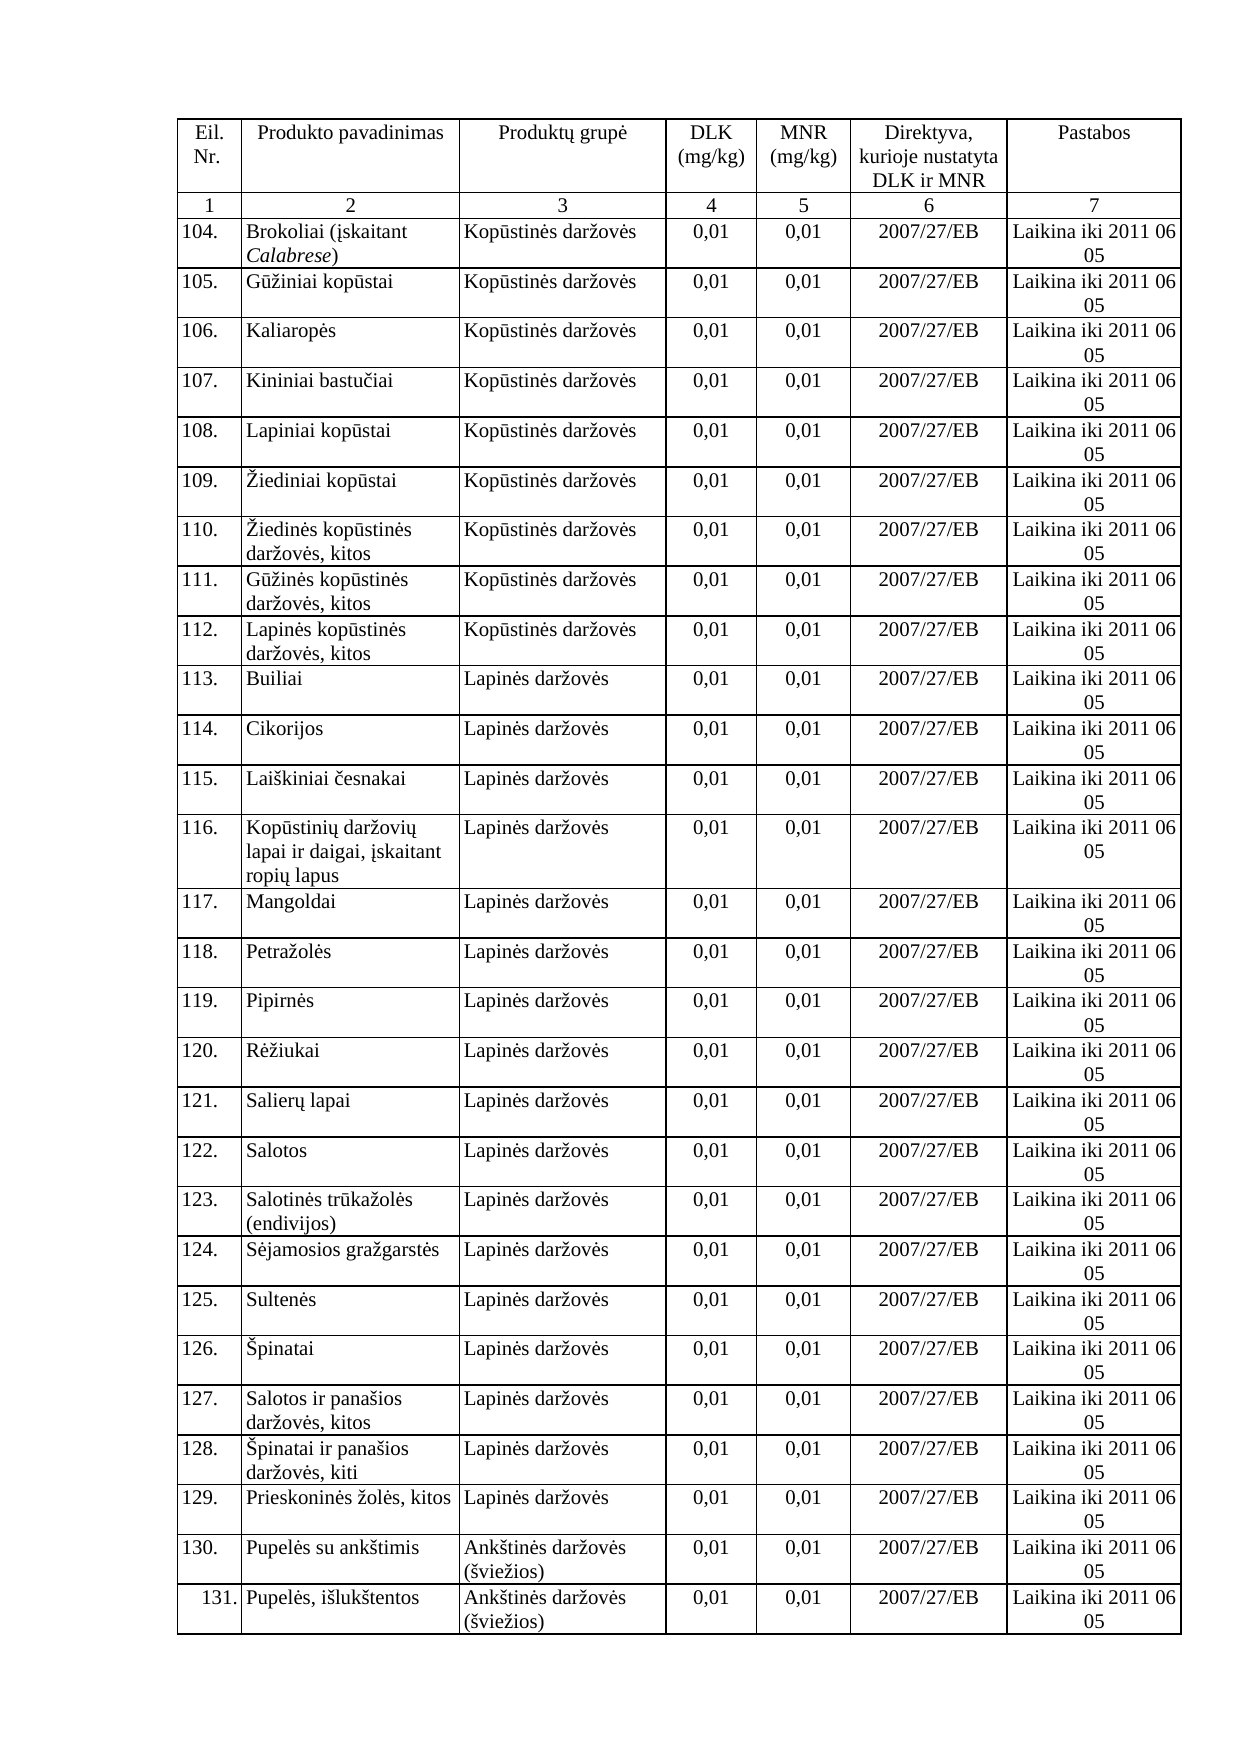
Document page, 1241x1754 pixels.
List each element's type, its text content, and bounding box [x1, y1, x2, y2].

table_header Produkto pavadinimas [242, 120, 459, 192]
table_cell 112. [178, 617, 241, 665]
table_cell 0,01 [757, 468, 850, 516]
table_cell 0,01 [667, 1237, 756, 1285]
table_cell 113. [178, 666, 241, 714]
table_cell 0,01 [757, 567, 850, 615]
table_cell Laiškiniai česnakai [242, 766, 459, 814]
table_cell 0,01 [757, 517, 850, 565]
table_cell Petražolės [242, 939, 459, 987]
table_cell 2007/27/EB [851, 939, 1006, 987]
table_cell 2007/27/EB [851, 567, 1006, 615]
table_cell 2007/27/EB [851, 1436, 1006, 1484]
table_cell Kopūstinės daržovės [460, 468, 665, 516]
table_cell 120. [178, 1038, 241, 1086]
table_cell 0,01 [667, 617, 756, 665]
table_cell 0,01 [757, 1386, 850, 1434]
table_cell 5 [757, 193, 761, 217]
table_cell 0,01 [757, 1088, 850, 1136]
table_cell Salierų lapai [242, 1088, 459, 1136]
table_cell 0,01 [667, 1336, 756, 1384]
table_cell 0,01 [667, 517, 756, 565]
table_cell Sėjamosios gražgarstės [242, 1237, 459, 1285]
table_cell 0,01 [667, 219, 756, 267]
table_cell 0,01 [667, 1535, 756, 1583]
table_cell 2007/27/EB [851, 988, 1006, 1037]
table_cell 119. [178, 988, 241, 1037]
table_cell Lapinės daržovės [460, 1436, 665, 1484]
table_header MNR (mg/kg) [757, 120, 850, 192]
table_cell Lapinės daržovės [460, 1386, 665, 1434]
table_cell Lapinės daržovės [460, 1038, 665, 1086]
table_cell 127. [178, 1386, 241, 1434]
table_cell Kopūstinės daržovės [460, 219, 665, 267]
table_cell Pipirnės [242, 988, 459, 1037]
table_cell 0,01 [667, 988, 756, 1037]
table_cell 107. [178, 368, 241, 416]
table_cell 0,01 [667, 567, 756, 615]
table_cell 0,01 [667, 889, 756, 937]
table_cell Lapinės daržovės [460, 1138, 665, 1186]
table_cell 0,01 [667, 766, 756, 814]
table_cell 121. [178, 1088, 241, 1136]
table_cell 0,01 [757, 1138, 850, 1186]
table_cell 2007/27/EB [851, 815, 1006, 887]
table_cell 0,01 [667, 1038, 756, 1086]
table_cell 2 [455, 193, 459, 217]
table_cell 108. [178, 418, 241, 466]
table_cell 1 [237, 193, 241, 217]
table_cell Špinatai [242, 1336, 459, 1384]
table_cell 0,01 [757, 988, 850, 1037]
table_cell Kininiai bastučiai [242, 368, 459, 416]
table_cell 2007/27/EB [851, 219, 1006, 267]
table_cell 0,01 [757, 219, 850, 267]
table_cell 111. [178, 567, 241, 615]
table_cell 0,01 [667, 1585, 756, 1633]
table_header DLK (mg/kg) [667, 120, 756, 192]
table_cell Žiediniai kopūstai [242, 468, 459, 516]
table_cell 118. [178, 939, 241, 987]
table_cell 0,01 [757, 1436, 850, 1484]
table_cell 0,01 [757, 1336, 850, 1384]
table_cell Lapinės daržovės [460, 1237, 665, 1285]
table_cell 0,01 [667, 318, 756, 367]
table_cell Pupelės, išlukštentos [242, 1585, 459, 1633]
table_cell Lapinės daržovės [460, 815, 665, 887]
table_cell 117. [178, 889, 241, 937]
table_cell 104. [178, 219, 241, 267]
table_cell Kopūstinės daržovės [460, 567, 665, 615]
table_cell 2007/27/EB [851, 418, 1006, 466]
table_cell Kopūstinės daržovės [460, 269, 665, 317]
table_cell 0,01 [757, 1038, 850, 1086]
table_cell 2007/27/EB [851, 1187, 1006, 1235]
table_cell 2007/27/EB [851, 1585, 1006, 1633]
table_cell Kaliaropės [242, 318, 459, 367]
table_cell 0,01 [757, 1485, 850, 1533]
table_cell 5 [846, 193, 850, 217]
table_cell Kopūstinės daržovės [460, 318, 665, 367]
table_cell 122. [178, 1138, 241, 1186]
table_header Produktų grupė [460, 120, 665, 192]
table_cell Gūžiniai kopūstai [242, 269, 459, 317]
table_cell 2007/27/EB [851, 1237, 1006, 1285]
table_cell 2007/27/EB [851, 1287, 1006, 1335]
table_cell 123. [178, 1187, 241, 1235]
table_cell 0,01 [757, 318, 850, 367]
table_cell 109. [178, 468, 241, 516]
table_cell 0,01 [757, 666, 850, 714]
table_cell 0,01 [757, 1585, 850, 1633]
table_cell 0,01 [667, 1485, 756, 1533]
table_cell 126. [178, 1336, 241, 1384]
table_cell 2007/27/EB [851, 1088, 1006, 1136]
table_cell 0,01 [757, 889, 850, 937]
table_cell Lapinės daržovės [460, 716, 665, 764]
table_cell Lapinės daržovės [460, 666, 665, 714]
table_cell Prieskoninės žolės, kitos [242, 1485, 459, 1533]
table_cell 110. [178, 517, 241, 565]
table_cell Lapinės daržovės [460, 988, 665, 1037]
table_cell Lapinės daržovės [460, 889, 665, 937]
table_cell 130. [178, 1535, 241, 1583]
table_cell 2007/27/EB [851, 889, 1006, 937]
table_cell 128. [178, 1436, 241, 1484]
table_cell 2007/27/EB [851, 517, 1006, 565]
table_cell 124. [178, 1237, 241, 1285]
table_cell 0,01 [757, 815, 850, 887]
table_cell 2007/27/EB [851, 766, 1006, 814]
table_cell 2007/27/EB [851, 368, 1006, 416]
table_cell Laikina iki 2011 06 05 [1008, 815, 1180, 887]
table_cell 2007/27/EB [851, 318, 1006, 367]
table_cell Lapinės daržovės [460, 1287, 665, 1335]
table_cell 0,01 [757, 1535, 850, 1583]
table_cell 0,01 [757, 617, 850, 665]
table_cell 2007/27/EB [851, 269, 1006, 317]
table_cell Mangoldai [242, 889, 459, 937]
table_cell 2007/27/EB [851, 617, 1006, 665]
table_cell Kopūstinės daržovės [460, 368, 665, 416]
table_cell Kopūstinės daržovės [460, 418, 665, 466]
table_cell Sultenės [242, 1287, 459, 1335]
table_cell 0,01 [757, 766, 850, 814]
table_cell 2007/27/EB [851, 468, 1006, 516]
table_cell Kopūstinės daržovės [460, 517, 665, 565]
table_cell 0,01 [667, 716, 756, 764]
table_cell 0,01 [667, 368, 756, 416]
table_cell 2007/27/EB [851, 1386, 1006, 1434]
table_cell Lapinės daržovės [460, 1485, 665, 1533]
table_cell Rėžiukai [242, 1038, 459, 1086]
table_cell 0,01 [667, 939, 756, 987]
table_cell 2007/27/EB [851, 666, 1006, 714]
table_header Pastabos [1008, 120, 1180, 192]
table_cell Lapiniai kopūstai [242, 418, 459, 466]
table_cell 105. [178, 269, 241, 317]
table_cell Lapinės daržovės [460, 1088, 665, 1136]
table_cell Lapinės daržovės [460, 1336, 665, 1384]
table_cell Lapinės daržovės [460, 766, 665, 814]
table_cell 0,01 [757, 418, 850, 466]
table_cell 131. [178, 1585, 241, 1633]
table_cell 0,01 [667, 666, 756, 714]
table_cell 2 [242, 193, 246, 217]
table_cell 2007/27/EB [851, 1038, 1006, 1086]
table_cell 125. [178, 1287, 241, 1335]
table_cell 0,01 [667, 815, 756, 887]
table_cell Salotos [242, 1138, 459, 1186]
table_cell 2007/27/EB [851, 1336, 1006, 1384]
table_cell Cikorijos [242, 716, 459, 764]
table_cell Builiai [242, 666, 459, 714]
table_cell 0,01 [757, 716, 850, 764]
table_header Eil. Nr. [178, 120, 241, 192]
table_cell 0,01 [667, 269, 756, 317]
table_cell Kopūstinės daržovės [460, 617, 665, 665]
table_cell 0,01 [757, 269, 850, 317]
table_cell 0,01 [667, 1287, 756, 1335]
table_cell 0,01 [757, 1187, 850, 1235]
table_cell 0,01 [667, 418, 756, 466]
table_cell 0,01 [667, 1138, 756, 1186]
table_cell 2007/27/EB [851, 716, 1006, 764]
table_cell Lapinės daržovės [460, 939, 665, 987]
table_cell 0,01 [757, 368, 850, 416]
table_cell 129. [178, 1485, 241, 1533]
table_cell 4 [752, 193, 756, 217]
table_cell 0,01 [757, 939, 850, 987]
table_cell 2007/27/EB [851, 1535, 1006, 1583]
table_cell 0,01 [667, 1187, 756, 1235]
table_cell 0,01 [667, 1088, 756, 1136]
table_cell Lapinės daržovės [460, 1187, 665, 1235]
table_cell 2007/27/EB [851, 1485, 1006, 1533]
table_cell 2007/27/EB [851, 1138, 1006, 1186]
table_cell 0,01 [667, 1386, 756, 1434]
table_cell 0,01 [667, 1436, 756, 1484]
table_cell Pupelės su ankštimis [242, 1535, 459, 1583]
table_cell 114. [178, 716, 241, 764]
table_cell 106. [178, 318, 241, 367]
table_cell 0,01 [667, 468, 756, 516]
table_cell 115. [178, 766, 241, 814]
table_cell 0,01 [757, 1237, 850, 1285]
table_cell 116. [178, 815, 241, 887]
table_cell 0,01 [757, 1287, 850, 1335]
